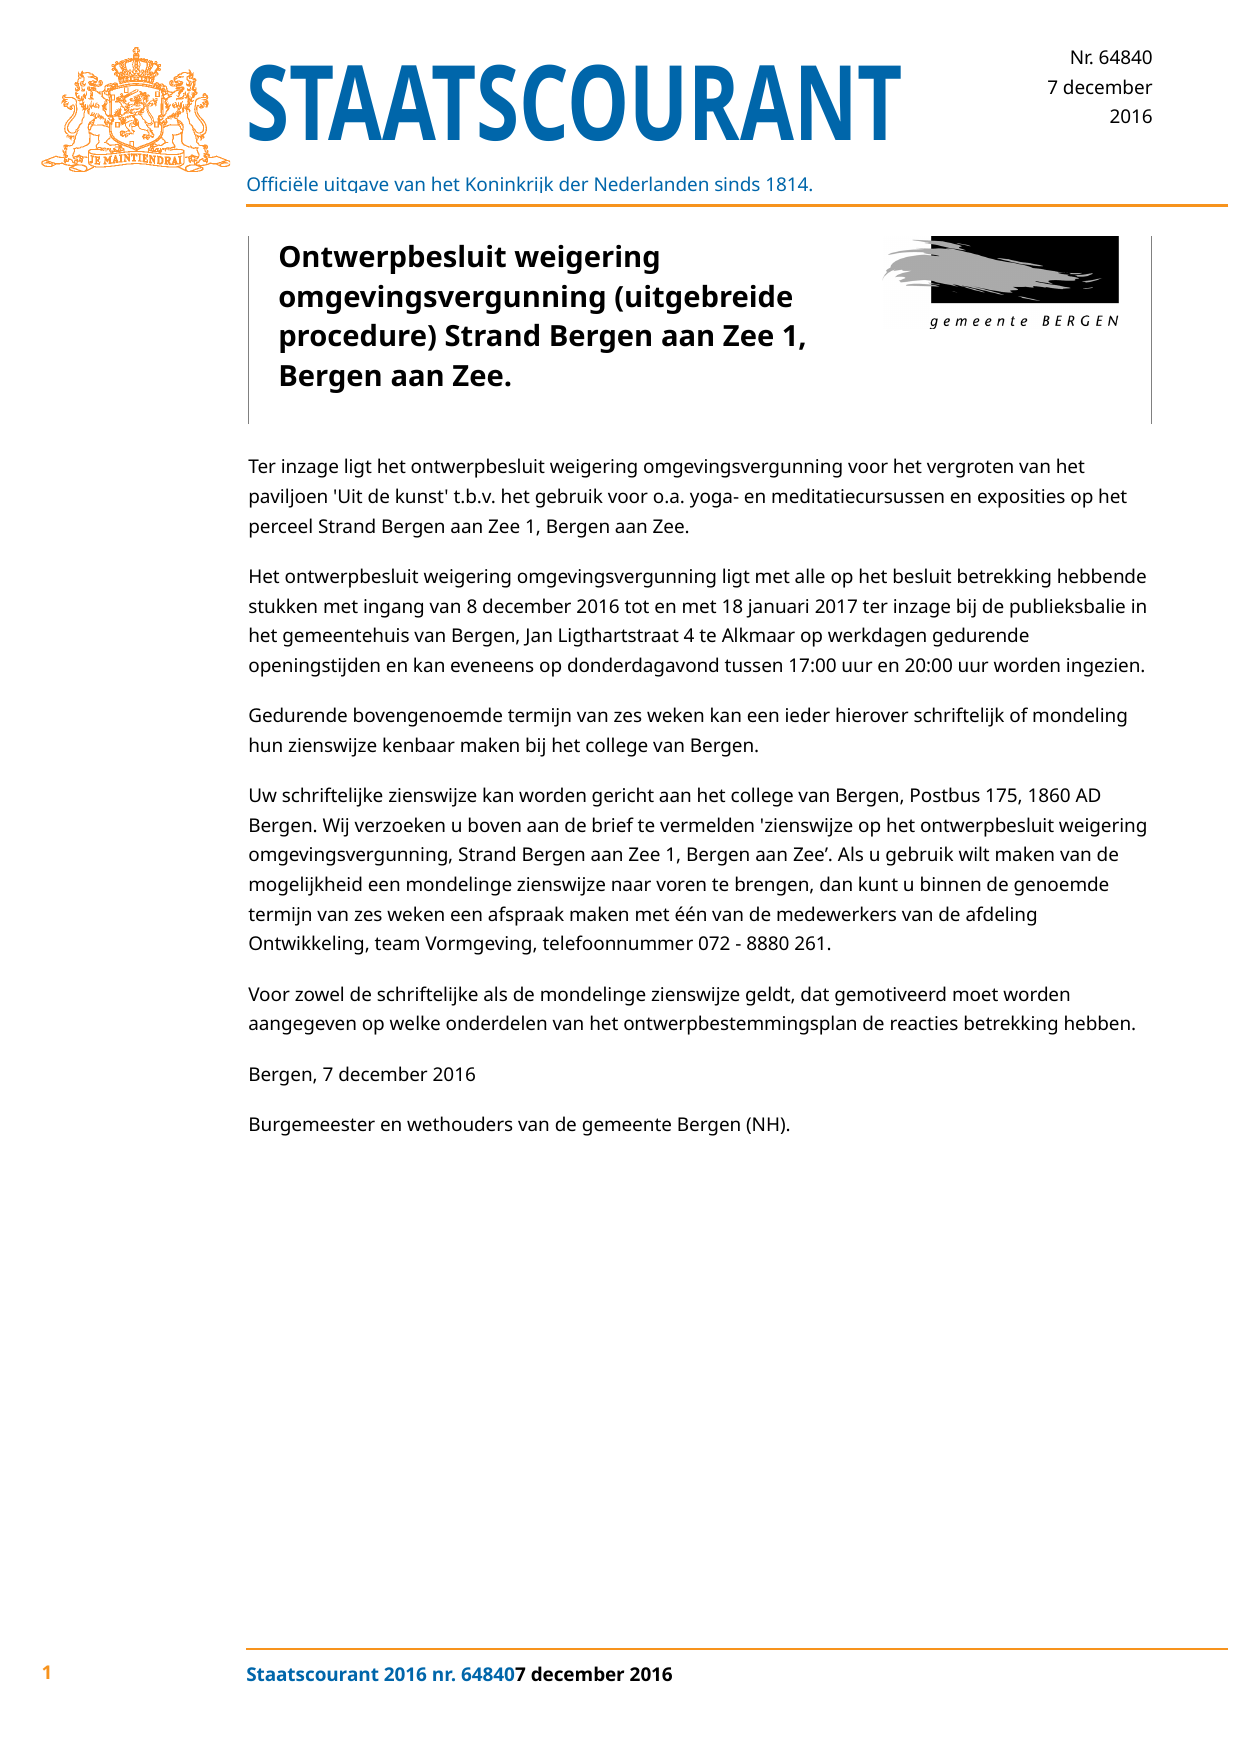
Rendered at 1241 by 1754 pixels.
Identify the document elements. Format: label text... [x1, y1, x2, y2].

picture [882, 236, 1119, 329]
text Uw schriftelijke zienswijze kan worden gericht aan het college van Bergen, Postbus 175, 1860 AD Bergen. Wij verzoeken u boven aan de brief te vermelden 'zienswijze op het ontwerpbesluit weigering omgevingsvergunning, Strand Bergen aan Zee 1, Bergen aan Zee’. Als u gebruik wilt maken van de mogelijkheid een mondelinge zienswijze naar voren te brengen, dan kunt u binnen de genoemde termijn van zes weken een afspraak maken met één van de medewerkers van de afdeling Ontwikkeling, team Vormgeving, telefoonnummer 072 - 8880 261. [248, 782, 1152, 956]
text Voor zowel de schriftelijke als de mondelinge zienswijze geldt, dat gemotiveerd moet worden aangegeven op welke onderdelen van het ontwerpbestemmingsplan de reacties betrekking hebben. [248, 981, 1152, 1036]
text Gedurende bovengenoemde termijn van zes weken kan een ieder hierover schriftelijk of mondeling hun zienswijze kenbaar maken bij het college van Bergen. [248, 702, 1152, 758]
picture [41, 47, 231, 172]
text Burgemeester en wethouders van de gemeente Bergen (NH). [248, 1111, 1152, 1137]
text Ter inzage ligt het ontwerpbesluit weigering omgevingsvergunning voor het vergroten van het paviljoen 'Uit de kunst' t.b.v. het gebruik voor o.a. yoga- en meditatiecursussen en exposities op het perceel Strand Bergen aan Zee 1, Bergen aan Zee. [248, 454, 1152, 538]
table_header [850, 236, 1151, 424]
text Het ontwerpbesluit weigering omgevingsvergunning ligt met alle op het besluit betrekking hebbende stukken met ingang van 8 december 2016 tot en met 18 januari 2017 ter inzage bij de publieksbalie in het gemeentehuis van Bergen, Jan Ligthartstraat 4 te Alkmaar op werkdagen gedurende openingstijden en kan eveneens op donderdagavond tussen 17:00 uur en 20:00 uur worden ingezien. [248, 563, 1152, 678]
text Bergen, 7 december 2016 [248, 1061, 1152, 1086]
table_header Ontwerpbesluit weigering omgevingsvergunning (uitgebreide procedure) Strand Bergen aan Zee 1, Bergen aan Zee. [249, 236, 850, 424]
